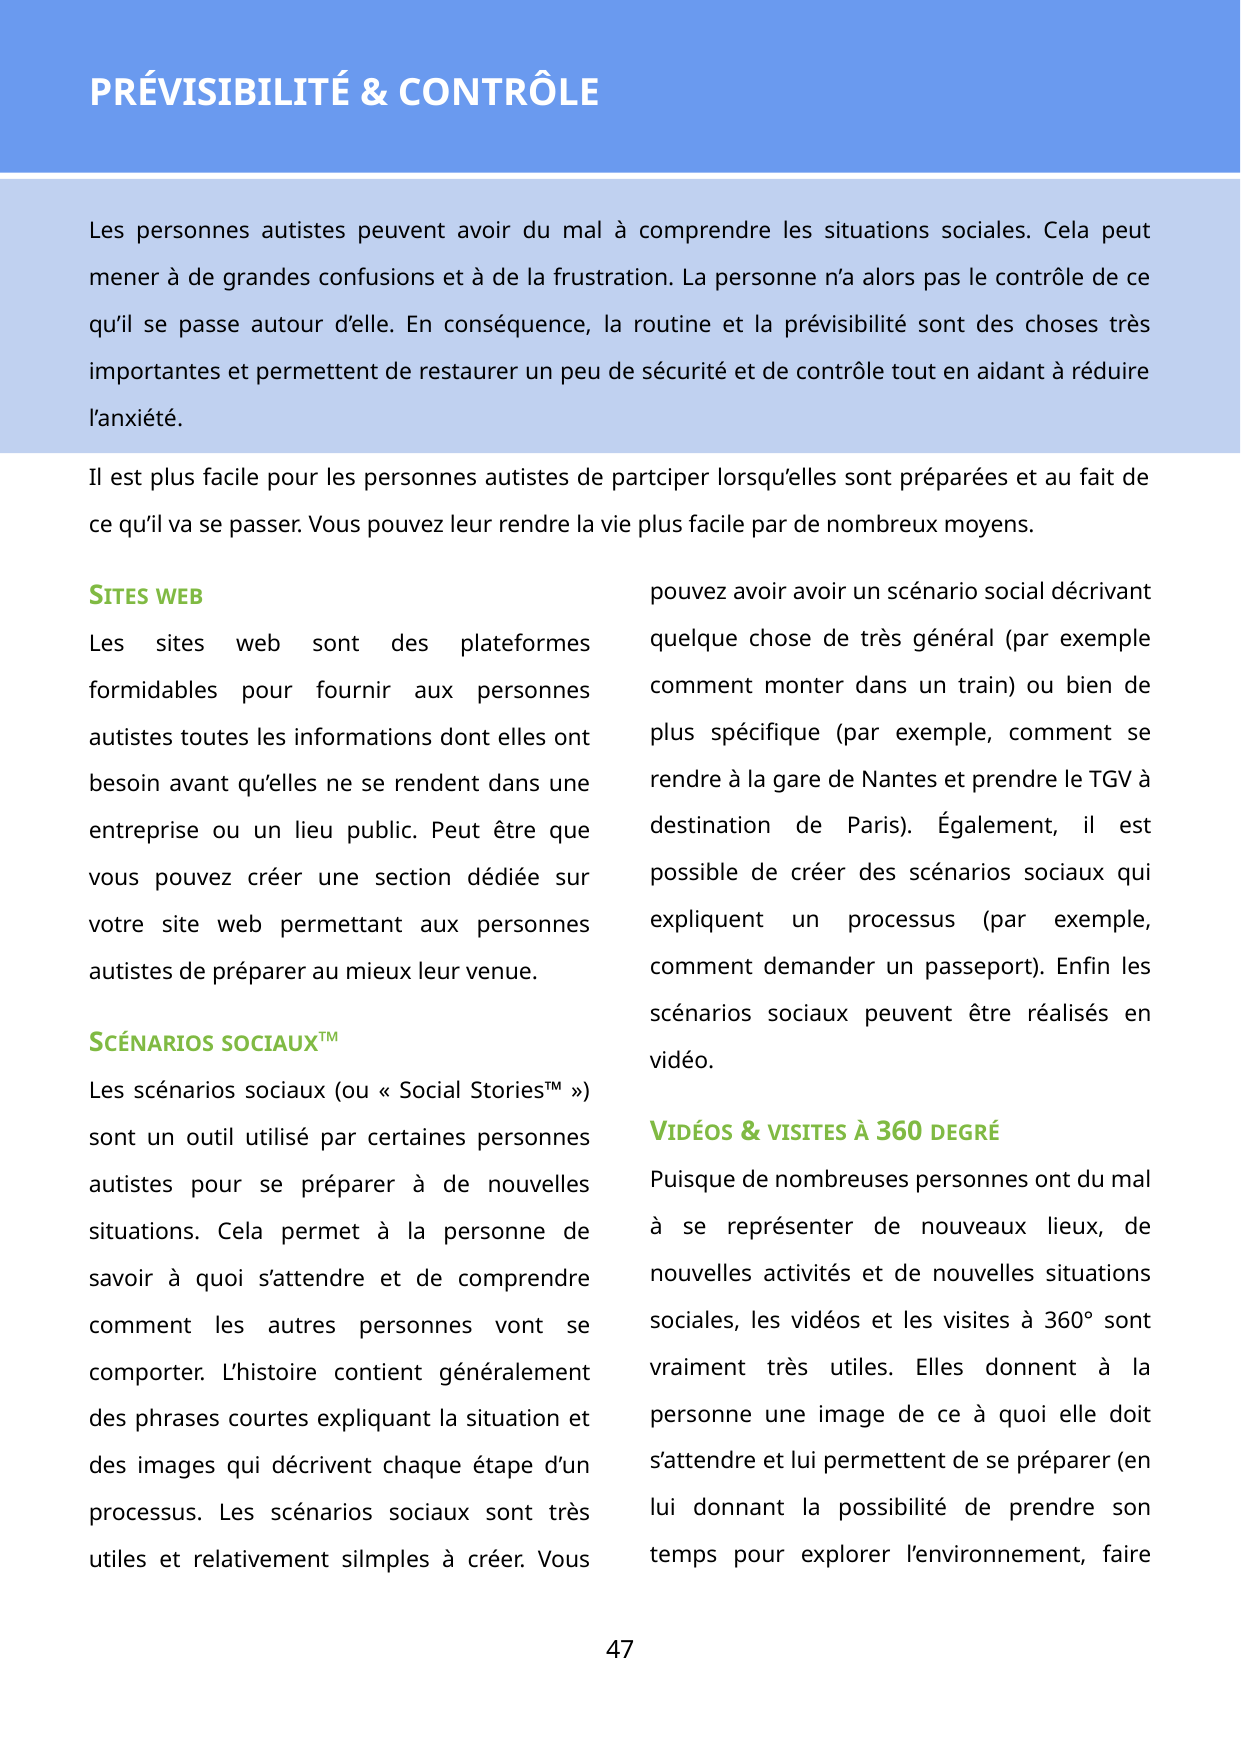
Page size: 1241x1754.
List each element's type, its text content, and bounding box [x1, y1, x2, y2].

text Les sites web sont des plateformes formidables pour fournir aux personnes autistes toutes les informations dont elles ont besoin avant qu’elles ne se rendent dans une entreprise ou un lieu public. Peut être que vous pouvez créer une section dédiée sur votre site web permettant aux personnes autistes de préparer au mieux leur venue. [88, 627, 591, 986]
text Il est plus facile pour les personnes autistes de partciper lorsqu’elles sont préparées et au fait de ce qu’il va se passer. Vous pouvez leur rendre la vie plus facile par de nombreux moyens. [88, 461, 1152, 539]
subtitle Sites web [88, 575, 591, 612]
text Puisque de nombreuses personnes ont du mal à se représenter de nouveaux lieux, de nouvelles activités et de nouvelles situations sociales, les vidéos et les visites à 360° sont vraiment très utiles. Elles donnent à la personne une image de ce à quoi elle doit s’attendre et lui permettent de se préparer (en lui donnant la possibilité de prendre son temps pour explorer l’environnement, faire [649, 1163, 1152, 1569]
subtitle Vidéos & visites à 360 degré [649, 1111, 1152, 1148]
subtitle Scénarios sociaux™ [88, 1022, 591, 1059]
text pouvez avoir avoir un scénario social décrivant quelque chose de très général (par exemple comment monter dans un train) ou bien de plus spécifique (par exemple, comment se rendre à la gare de Nantes et prendre le TGV à destination de Paris). Également, il est possible de créer des scénarios sociaux qui expliquent un processus (par exemple, comment demander un passeport). Enfin les scénarios sociaux peuvent être réalisés en vidéo. [649, 575, 1152, 1075]
text Les scénarios sociaux (ou « Social Stories™ ») sont un outil utilisé par certaines personnes autistes pour se préparer à de nouvelles situations. Cela permet à la personne de savoir à quoi s’attendre et de comprendre comment les autres personnes vont se comporter. L’histoire contient généralement des phrases courtes expliquant la situation et des images qui décrivent chaque étape d’un processus. Les scénarios sociaux sont très utiles et relativement silmples à créer. Vous [88, 1074, 591, 1574]
